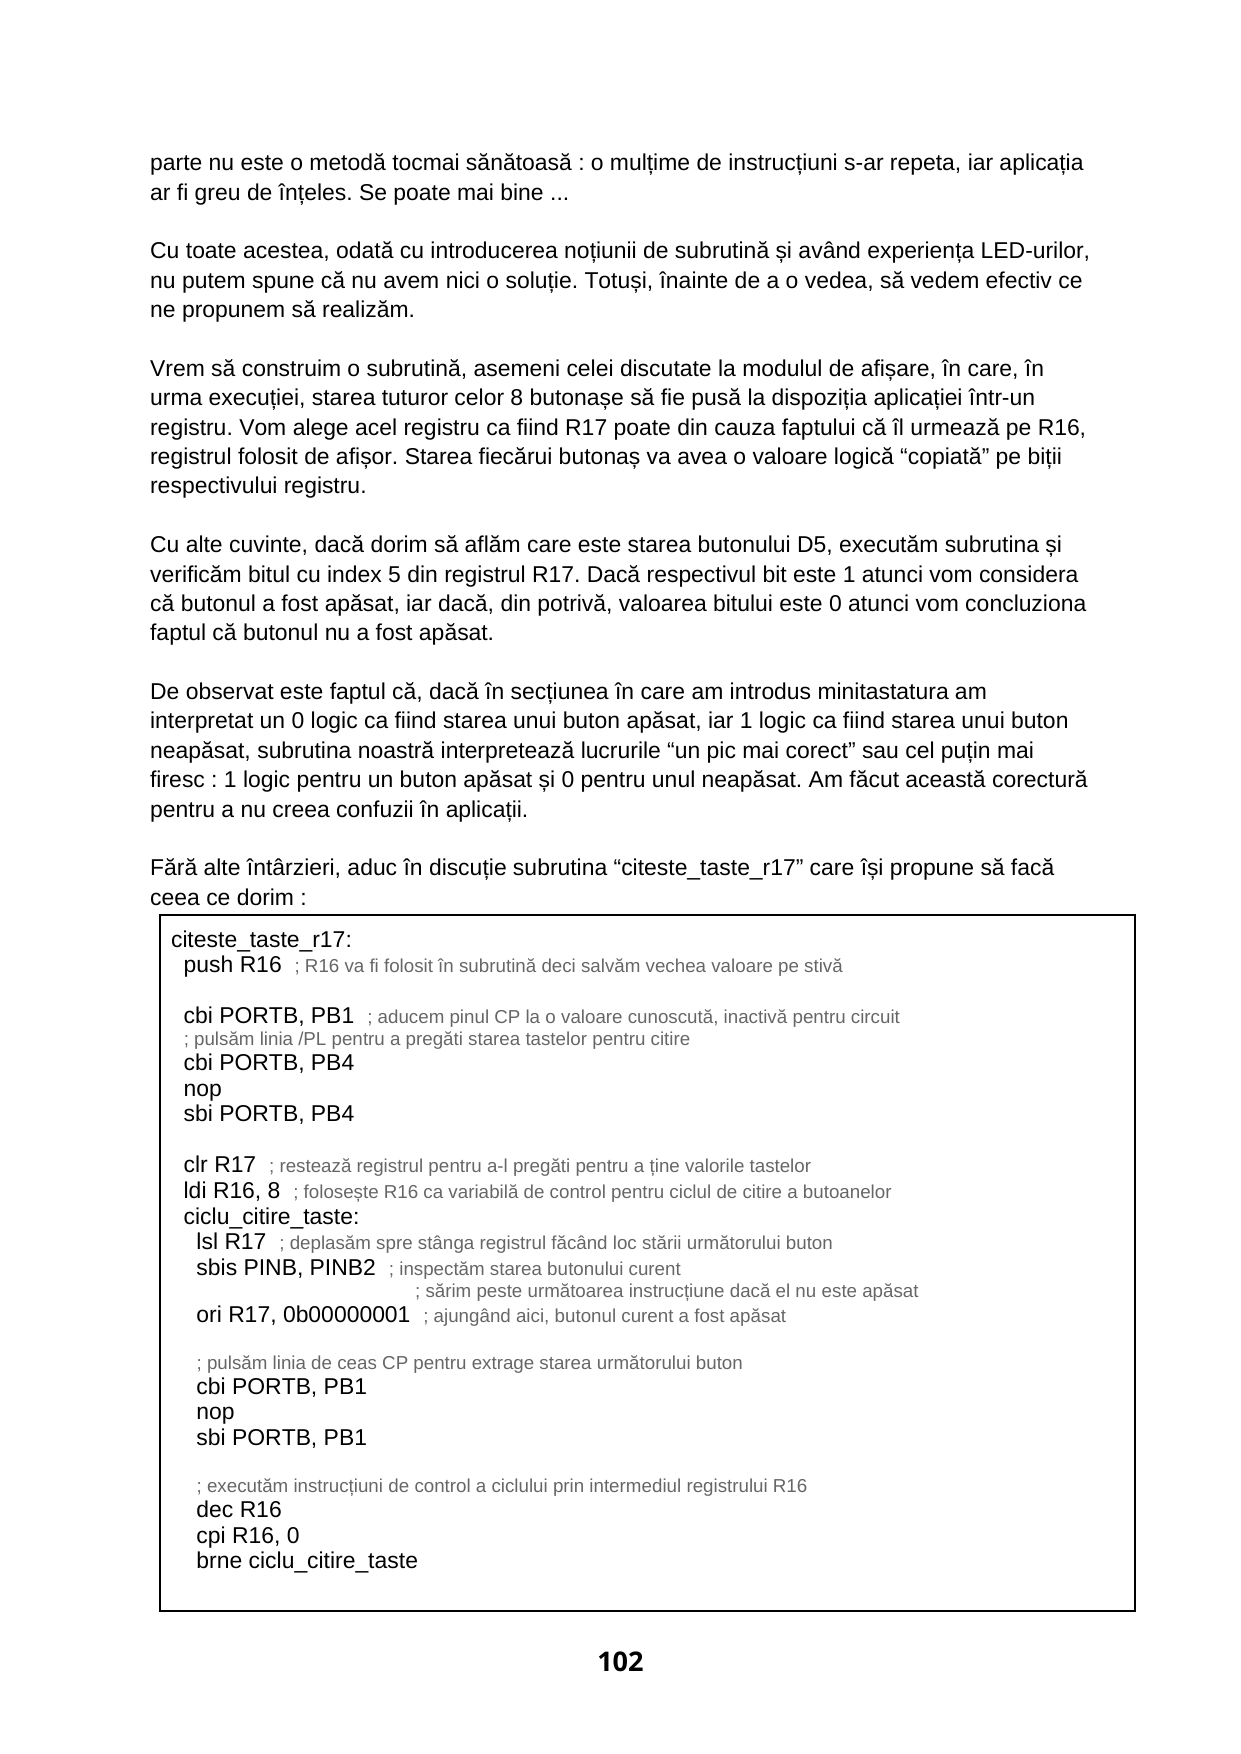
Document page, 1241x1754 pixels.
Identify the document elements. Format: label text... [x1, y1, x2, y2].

text Cu alte cuvinte, dacă dorim să aflăm care este starea butonului D5, executăm subrutina și verificăm bitul cu index 5 din registrul R17. Dacă respectivul bit este 1 atunci vom considera că butonul a fost apăsat, iar dacă, din potrivă, valoarea bitului este 0 atunci vom concluziona faptul că butonul nu a fost apăsat. [150, 532, 1091, 646]
table_header citeste_taste_r17: push R16 ; R16 va fi folosit în subrutină deci salvăm vechea valoare pe stivă cbi PORTB, PB1 ; aducem pinul CP la o valoare cunoscută, inactivă pentru circuit ; pulsăm linia /PL pentru a pregăti starea tastelor pentru citire cbi PORTB, PB4 nop sbi PORTB, PB4 clr R17 ; restează registrul pentru a-l pregăti pentru a ține valorile tastelor ldi R16, 8 ; folosește R16 ca variabilă de control pentru ciclul de citire a butoanelor ciclu_citire_taste: lsl R17 ; deplasăm spre stânga registrul făcând loc stării următorului buton sbis PINB, PINB2 ; inspectăm starea butonului curent ; sărim peste următoarea instrucțiune dacă el nu este apăsat ori R17, 0b00000001 ; ajungând aici, butonul curent a fost apăsat ; pulsăm linia de ceas CP pentru extrage starea următorului buton cbi PORTB, PB1 nop sbi PORTB, PB1 ; executăm instrucțiuni de control a ciclului prin intermediul registrului R16 dec R16 cpi R16, 0 brne ciclu_citire_taste [161, 916, 1134, 1610]
text Fără alte întârzieri, aduc în discuție subrutina “citeste_taste_r17” care își propune să facă ceea ce dorim : [150, 855, 1091, 910]
text parte nu este o metodă tocmai sănătoasă : o mulțime de instrucțiuni s-ar repeta, iar aplicația ar fi greu de înțeles. Se poate mai bine ... [150, 150, 1091, 205]
text De observat este faptul că, dacă în secțiunea în care am introdus minitastatura am interpretat un 0 logic ca fiind starea unui buton apăsat, iar 1 logic ca fiind starea unui buton neapăsat, subrutina noastră interpretează lucrurile “un pic mai corect” sau cel puțin mai firesc : 1 logic pentru un buton apăsat și 0 pentru unul neapăsat. Am făcut această corectură pentru a nu creea confuzii în aplicații. [150, 679, 1091, 822]
text Cu toate acestea, odată cu introducerea noțiunii de subrutină și având experiența LED-urilor, nu putem spune că nu avem nici o soluție. Totuși, înainte de a o vedea, să vedem efectiv ce ne propunem să realizăm. [150, 238, 1091, 322]
text Vrem să construim o subrutină, asemeni celei discutate la modulul de afișare, în care, în urma execuției, starea tuturor celor 8 butonașe să fie pusă la dispoziția aplicației într-un registru. Vom alege acel registru ca fiind R17 poate din cauza faptului că îl urmează pe R16, registrul folosit de afișor. Starea fiecărui butonaș va avea o valoare logică “copiată” pe biții respectivului registru. [150, 356, 1091, 499]
